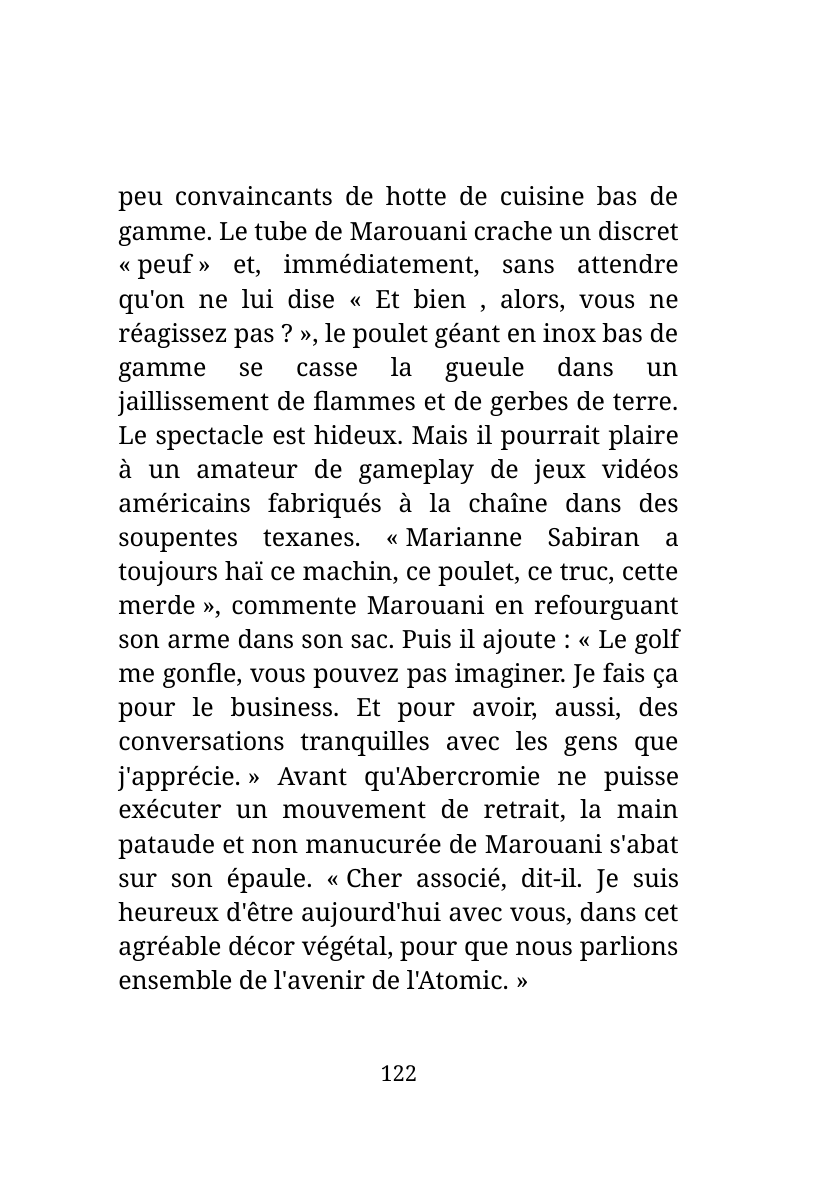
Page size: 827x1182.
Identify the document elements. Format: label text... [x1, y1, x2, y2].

text peu convaincants de hotte de cuisine bas de gamme. Le tube de Marouani crache un discret « peuf » et, immédiatement, sans attendre qu'on ne lui dise « Et bien , alors, vous ne réagissez pas ? », le poulet géant en inox bas de gamme se casse la gueule dans un jaillissement de flammes et de gerbes de terre. Le spectacle est hideux. Mais il pourrait plaire à un amateur de gameplay de jeux vidéos américains fabriqués à la chaîne dans des soupentes texanes. « Marianne Sabiran a toujours haï ce machin, ce poulet, ce truc, cette merde », commente Marouani en refourguant son arme dans son sac. Puis il ajoute : « Le golf me gonfle, vous pouvez pas imaginer. Je fais ça pour le business. Et pour avoir, aussi, des conversations tranquilles avec les gens que j'apprécie. » Avant qu'Abercromie ne puisse exécuter un mouvement de retrait, la main pataude et non manucurée de Marouani s'abat sur son épaule. « Cher associé, dit-il. Je suis heureux d'être aujourd'hui avec vous, dans cet agréable décor végétal, pour que nous parlions ensemble de l'avenir de l'Atomic. » [118, 179, 679, 997]
